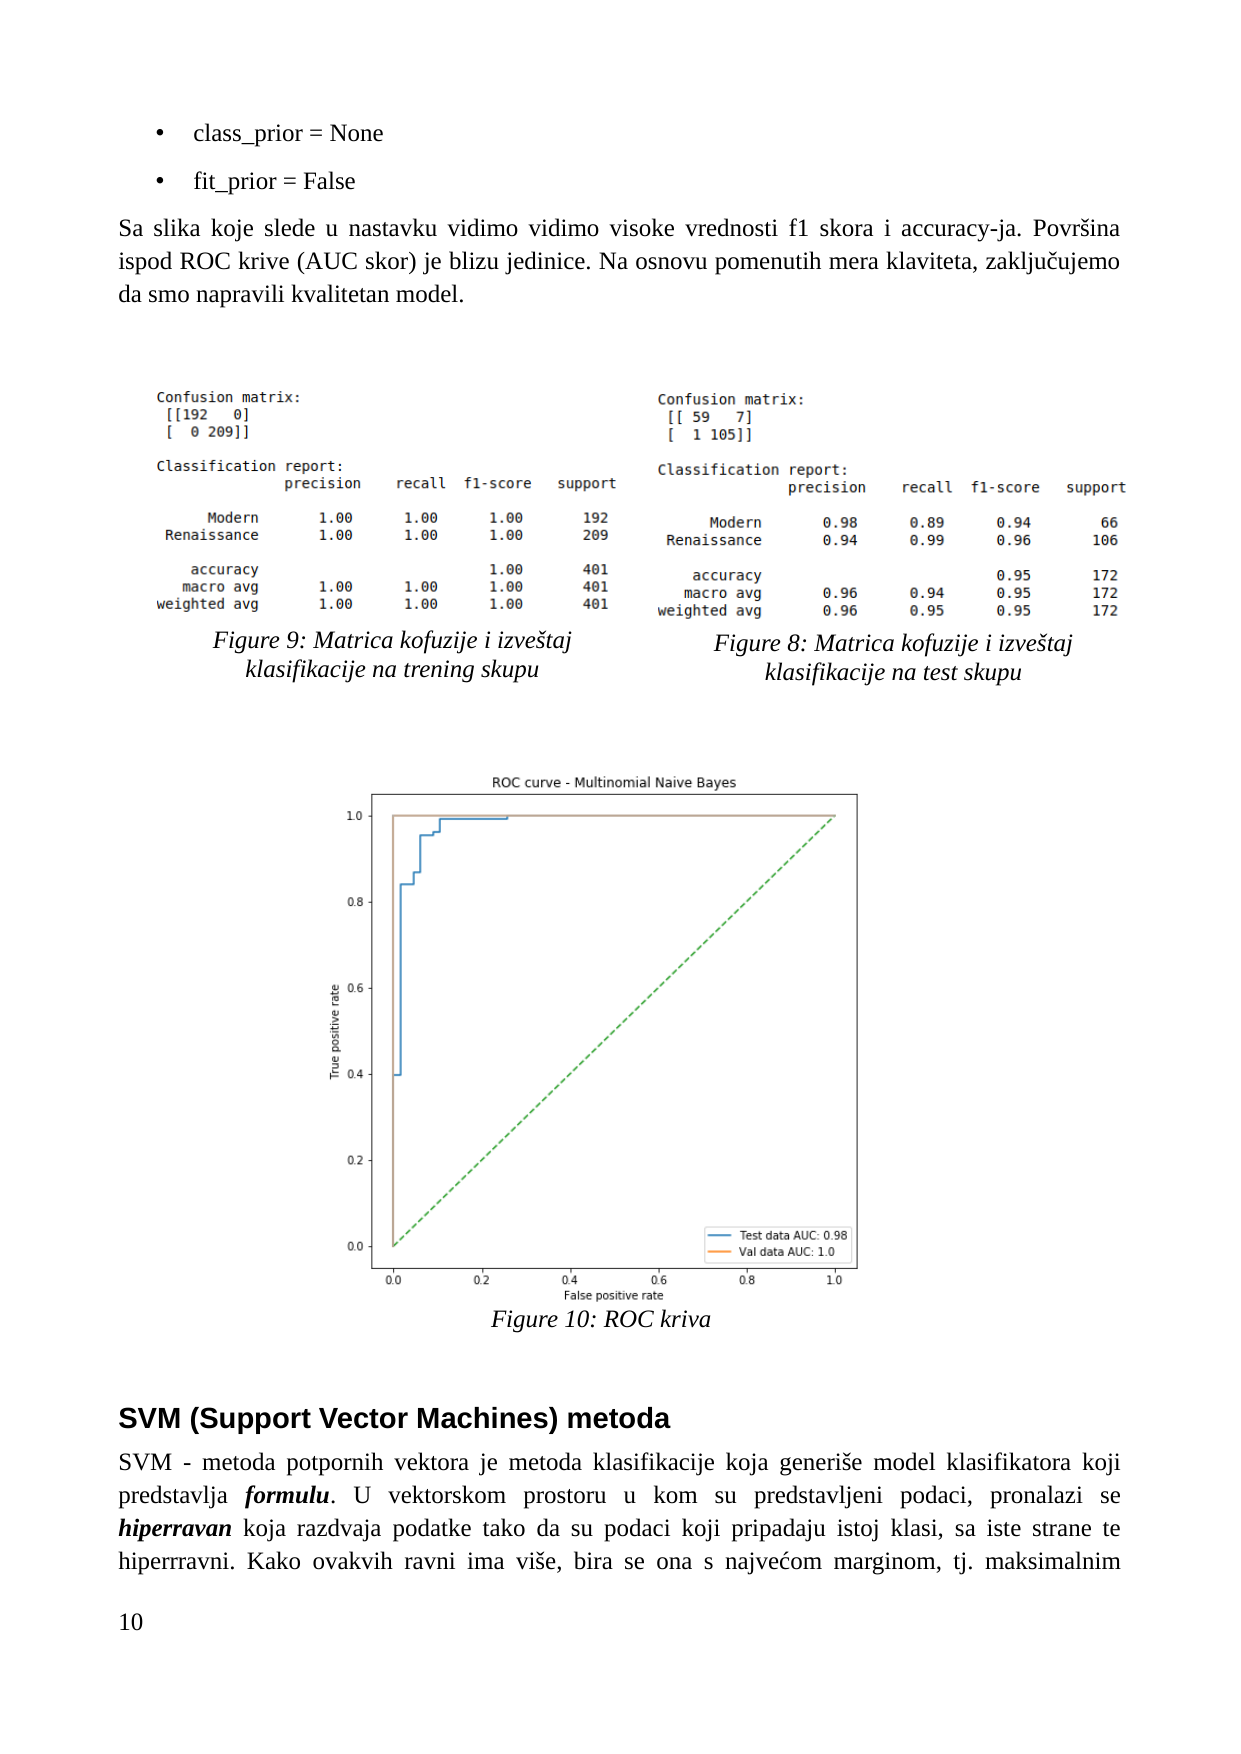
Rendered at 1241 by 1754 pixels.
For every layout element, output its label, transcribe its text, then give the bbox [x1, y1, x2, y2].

text SVM - metoda potpornih vektora je metoda klasifikacije koja generiše model klasifikatora koji predstavlja formulu. U vektorskom prostoru u kom su predstavljeni podaci, pronalazi se hiperravan koja razdvaja podatke tako da su podaci koji pripadaju istoj klasi, sa iste strane te hiperrravni. Kako ovakvih ravni ima više, bira se ona s najvećom marginom, tj. maksimalnim [118, 1447, 1122, 1574]
text Sa slika koje slede u nastavku vidimo vidimo visoke vrednosti f1 skora i accuracy-ja. Površina ispod ROC krive (AUC skor) je blizu jedinice. Na osnovu pomenutih mera klaviteta, zaključujemo da smo napravili kvalitetan model. [118, 213, 1122, 308]
subtitle SVM (Support Vector Machines) metoda [118, 1401, 1122, 1434]
list class_prior = None [156, 118, 1122, 147]
text Figure 9: Matrica kofuzije i izveštaj klasifikacije na trening skupu [151, 626, 636, 683]
text Figure 8: Matrica kofuzije i izveštaj klasifikacije na test skupu [652, 628, 1137, 686]
picture [151, 388, 636, 626]
list fit_prior = False [156, 166, 1122, 194]
picture [652, 391, 1137, 628]
text Figure 10: ROC kriva [318, 1305, 886, 1333]
picture [318, 771, 886, 1305]
